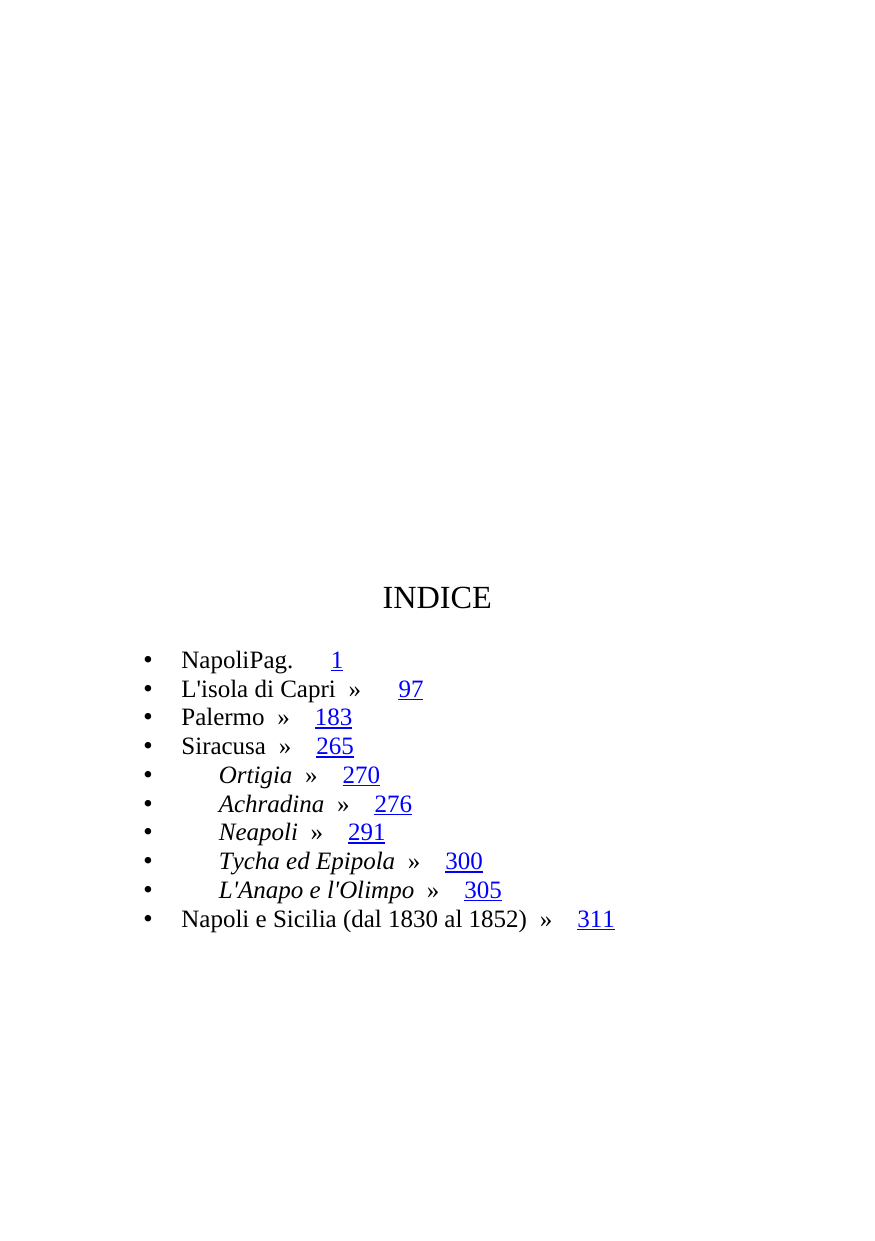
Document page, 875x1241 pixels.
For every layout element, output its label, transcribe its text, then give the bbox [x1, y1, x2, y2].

list Ortigia » 270 [144, 760, 768, 789]
list Tycha ed Epipola » 300 [144, 846, 768, 875]
list L'Anapo e l'Olimpo » 305 [144, 875, 768, 904]
list Siracusa » 265 [144, 731, 768, 760]
list Neapoli » 291 [144, 817, 768, 846]
list L'isola di Capri » 97 [144, 674, 768, 702]
list Achradina » 276 [144, 789, 768, 817]
subtitle INDICE [106, 579, 768, 616]
list NapoliPag. 1 [144, 645, 768, 674]
list Napoli e Sicilia (dal 1830 al 1852) » 311 [144, 904, 768, 932]
list Palermo » 183 [144, 702, 768, 731]
